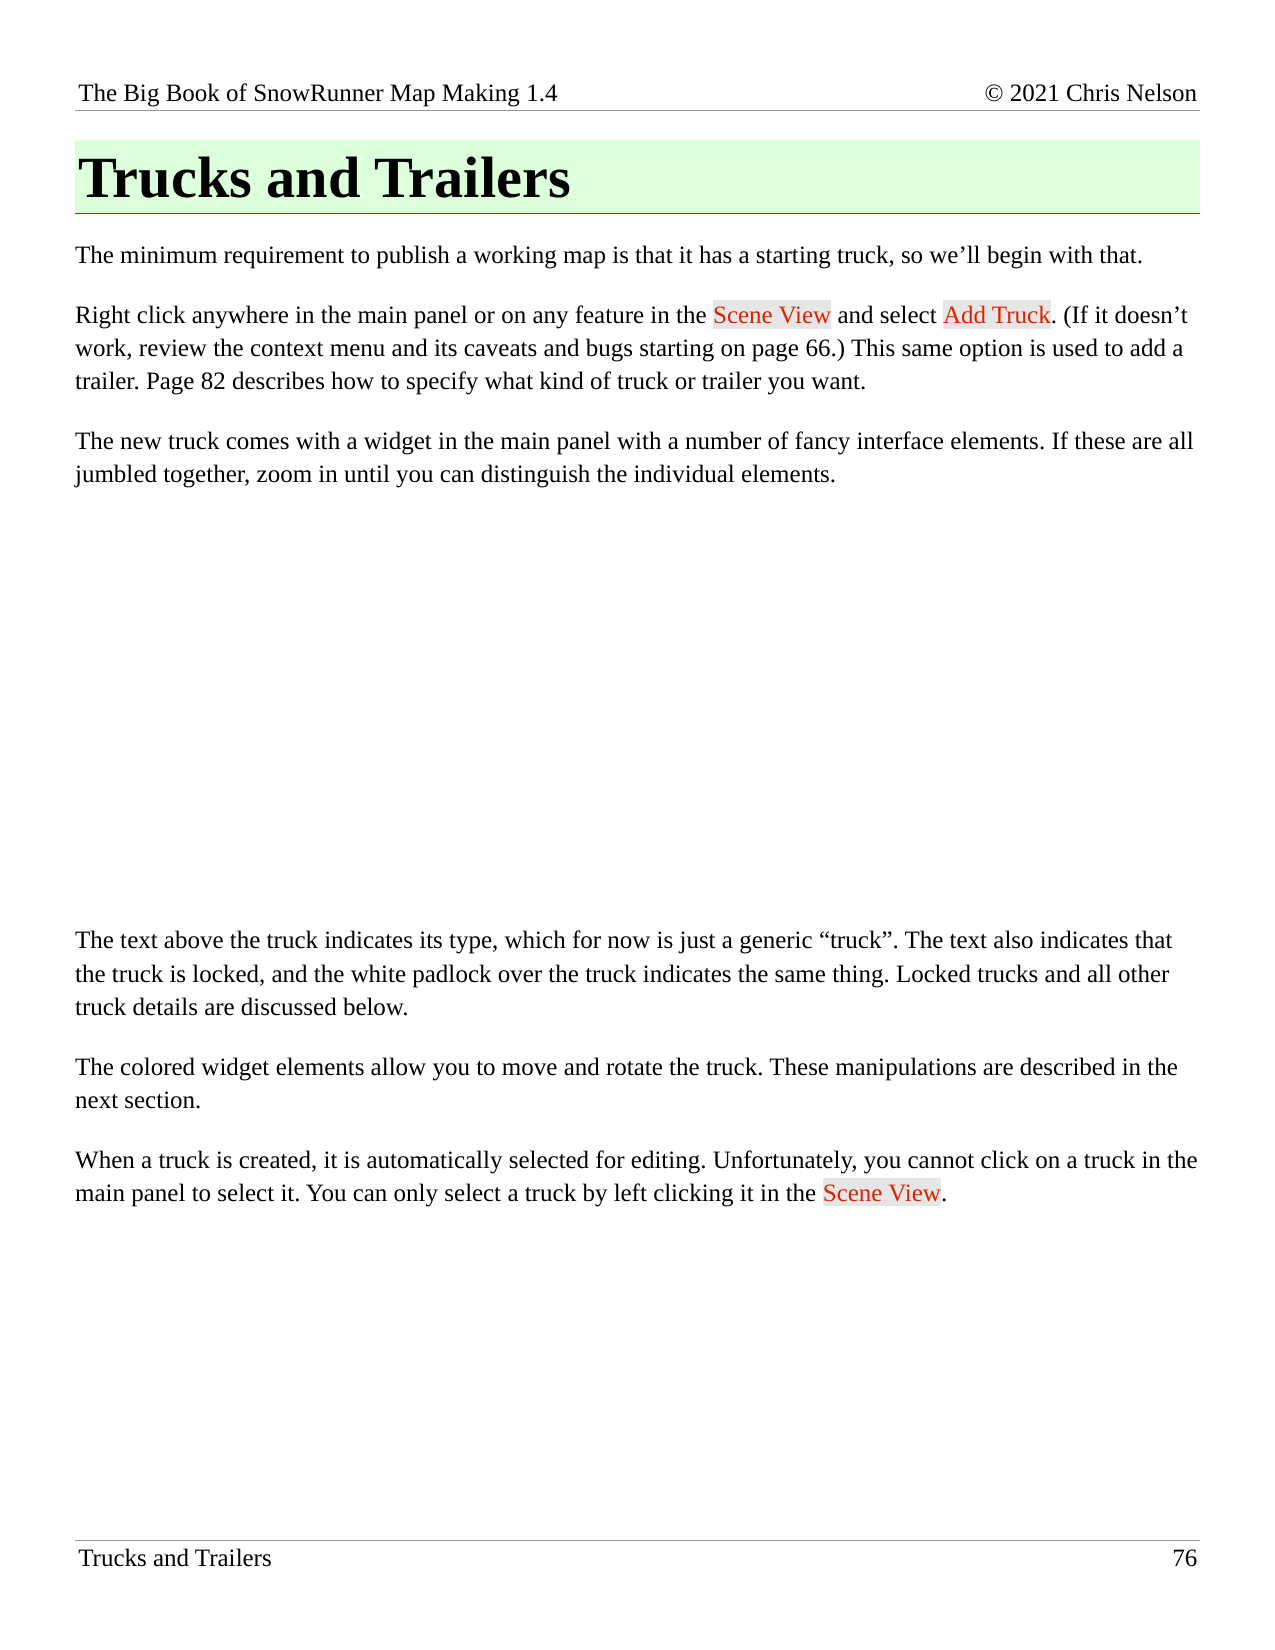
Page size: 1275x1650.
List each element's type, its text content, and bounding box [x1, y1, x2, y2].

text The colored widget elements allow you to move and rotate the truck. These manipulations are described in the next section. [75, 1052, 1200, 1113]
text The text above the truck indicates its type, which for now is just a generic “truck”. The text also indicates that the truck is locked, and the white padlock over the truck indicates the same thing. Locked trucks and all other truck details are discussed below. [75, 926, 1200, 1020]
subtitle Trucks and Trailers [75, 140, 1200, 213]
text Right click anywhere in the main panel or on any feature in the Scene View and select Add Truck. (If it doesn’t work, review the context menu and its caveats and bugs starting on page 66.) This same option is used to add a trailer. Page 82 describes how to specify what kind of truck or trailer you want. [75, 300, 1200, 395]
text When a truck is created, it is automatically selected for editing. Unfortunately, you cannot click on a truck in the main panel to select it. You can only select a truck by left clicking it in the Scene View. [75, 1145, 1200, 1206]
text The new truck comes with a widget in the main panel with a number of fancy interface elements. If these are all jumbled together, zoom in until you can distinguish the individual elements. [75, 426, 1200, 488]
text The minimum requirement to publish a working map is that it has a starting truck, so we’ll begin with that. [75, 240, 1200, 269]
